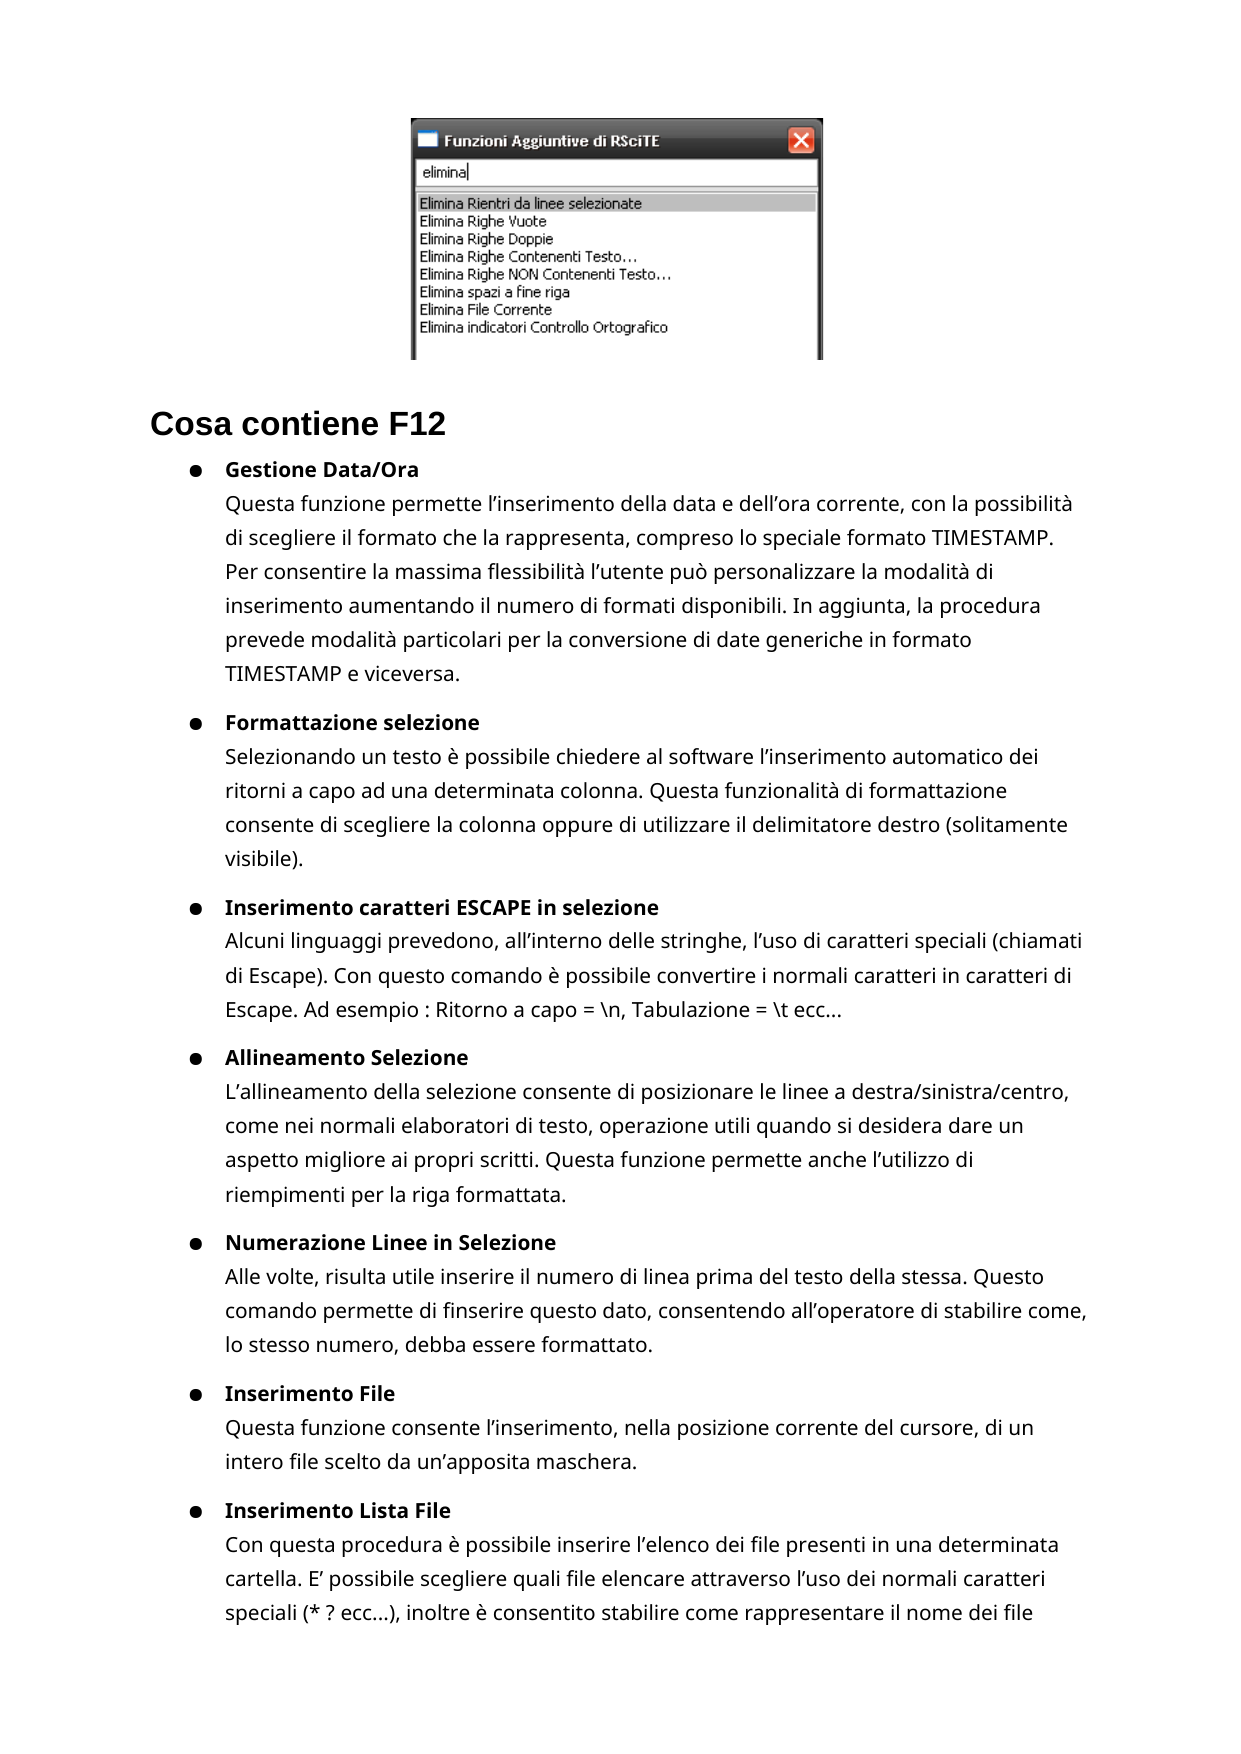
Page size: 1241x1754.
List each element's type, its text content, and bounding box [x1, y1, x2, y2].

subtitle Cosa contiene F12 [150, 403, 1090, 442]
list Allineamento Selezione L’allineamento della selezione consente di posizionare le linee a destra/sinistra/centro, come nei normali elaboratori di testo, operazione utili quando si desidera dare un aspetto migliore ai propri scritti. Questa funzione permette anche l’utilizzo di riempimenti per la riga formattata. [187, 1043, 1090, 1208]
list Inserimento caratteri ESCAPE in selezione Alcuni linguaggi prevedono, all’interno delle stringhe, l’uso di caratteri speciali (chiamati di Escape). Con questo comando è possibile convertire i normali caratteri in caratteri di Escape. Ad esempio : Ritorno a capo = \n, Tabulazione = \t ecc... [187, 893, 1090, 1023]
list Inserimento Lista File Con questa procedura è possibile inserire l’elenco dei file presenti in una determinata cartella. E’ possibile scegliere quali file elencare attraverso l’uso dei normali caratteri speciali (* ? ecc...), inoltre è consentito stabilire come rappresentare il nome dei file [187, 1496, 1090, 1627]
list Inserimento File Questa funzione consente l’inserimento, nella posizione corrente del cursore, di un intero file scelto da un’apposita maschera. [187, 1379, 1090, 1476]
list Numerazione Linee in Selezione Alle volte, risulta utile inserire il numero di linea prima del testo della stessa. Questo comando permette di finserire questo dato, consentendo all’operatore di stabilire come, lo stesso numero, debba essere formattato. [187, 1228, 1090, 1359]
picture [410, 118, 824, 360]
list Gestione Data/Ora Questa funzione permette l’inserimento della data e dell’ora corrente, con la possibilità di scegliere il formato che la rappresenta, compreso lo speciale formato TIMESTAMP. Per consentire la massima flessibilità l’utente può personalizzare la modalità di inserimento aumentando il numero di formati disponibili. In aggiunta, la procedura prevede modalità particolari per la conversione di date generiche in formato TIMESTAMP e viceversa. [187, 455, 1090, 687]
list Formattazione selezione Selezionando un testo è possibile chiedere al software l’inserimento automatico dei ritorni a capo ad una determinata colonna. Questa funzionalità di formattazione consente di scegliere la colonna oppure di utilizzare il delimitatore destro (solitamente visibile). [187, 708, 1090, 872]
